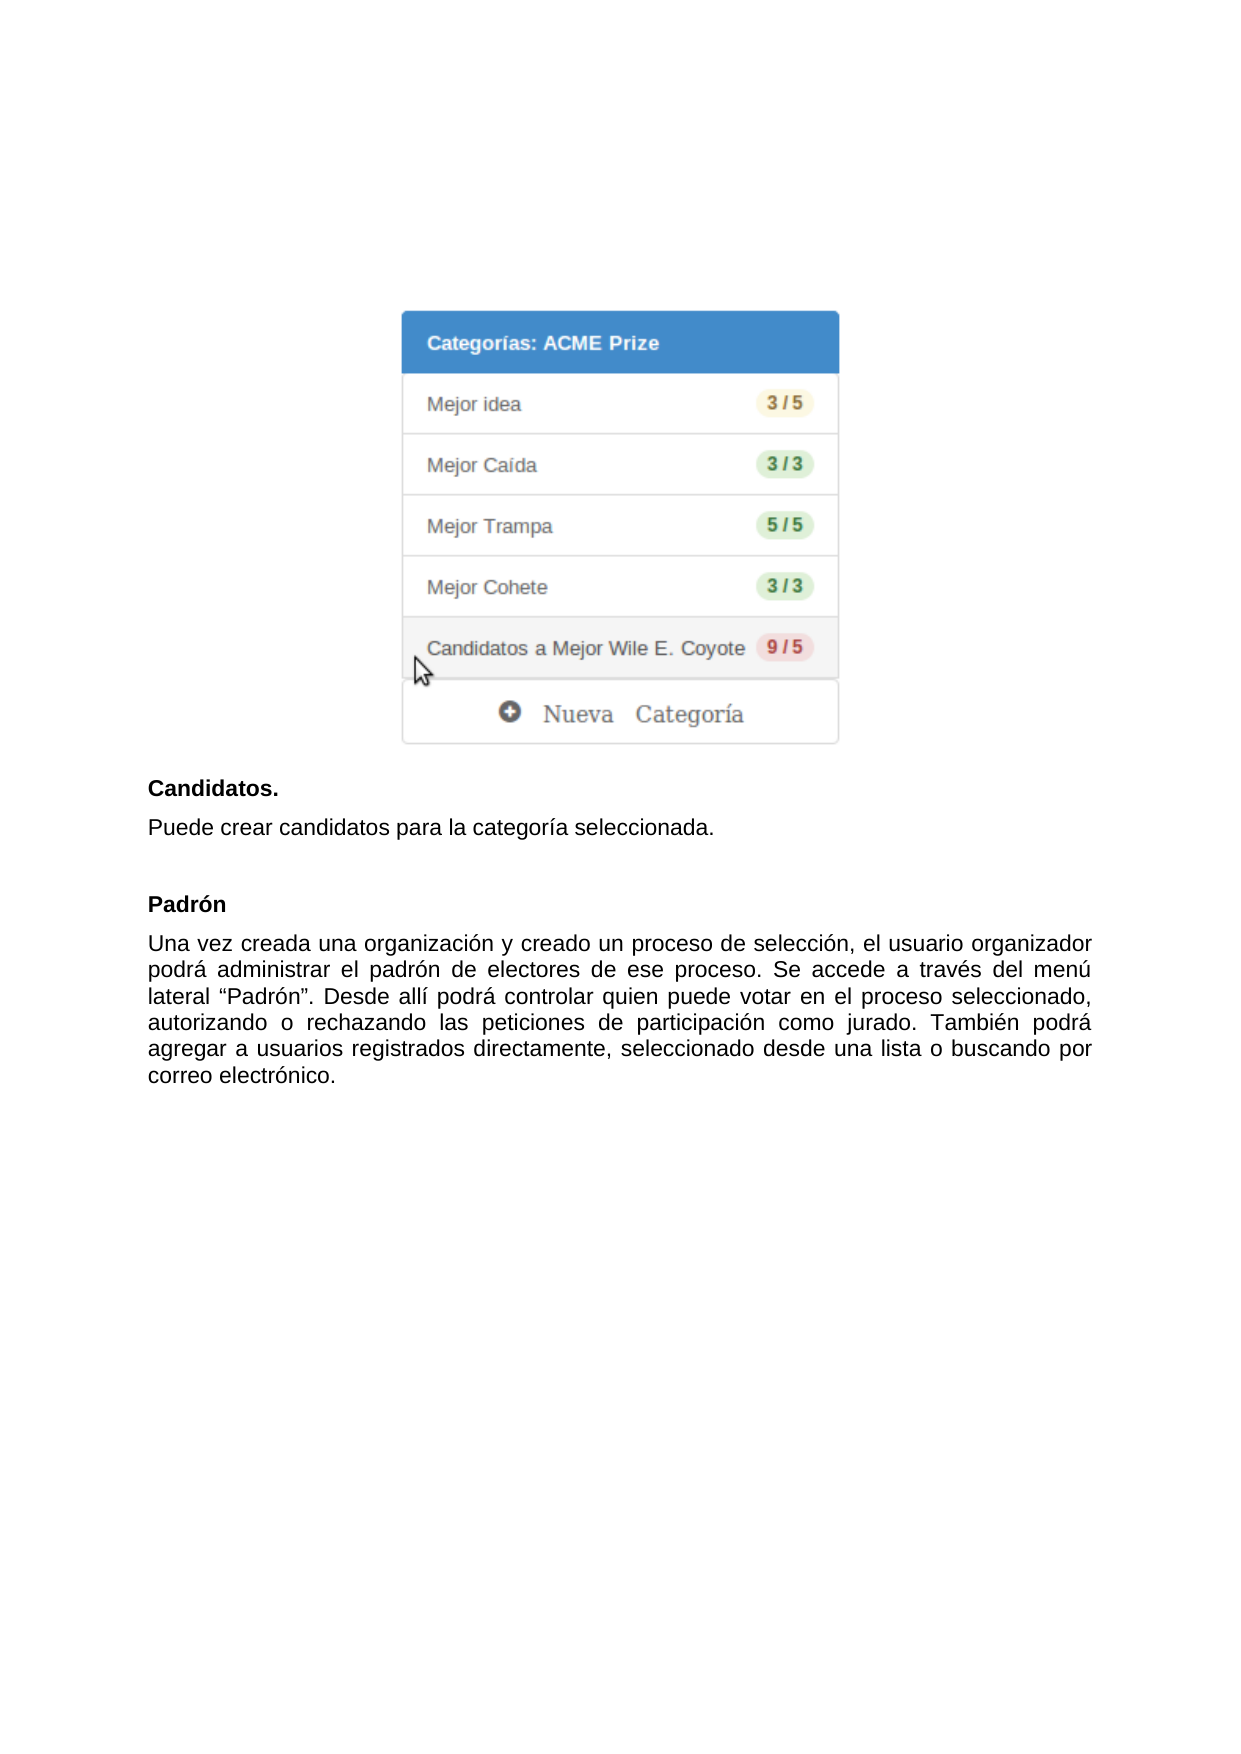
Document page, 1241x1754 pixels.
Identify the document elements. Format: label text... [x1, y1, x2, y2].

text Padrón [148, 891, 1093, 917]
text Puede crear candidatos para la categoría seleccionada. [148, 813, 1093, 840]
text Una vez creada una organización y creado un proceso de selección, el usuario organizador podrá administrar el padrón de electores de ese proceso. Se accede a través del menú lateral “Padrón”. Desde allí podrá controlar quien puede votar en el proceso seleccionado, autorizando o rechazando las peticiones de participación como jurado. También podrá agregar a usuarios registrados directamente, seleccionado desde una lista o buscando por correo electrónico. [148, 930, 1093, 1088]
picture [392, 308, 849, 754]
text Candidatos. [148, 774, 1093, 801]
